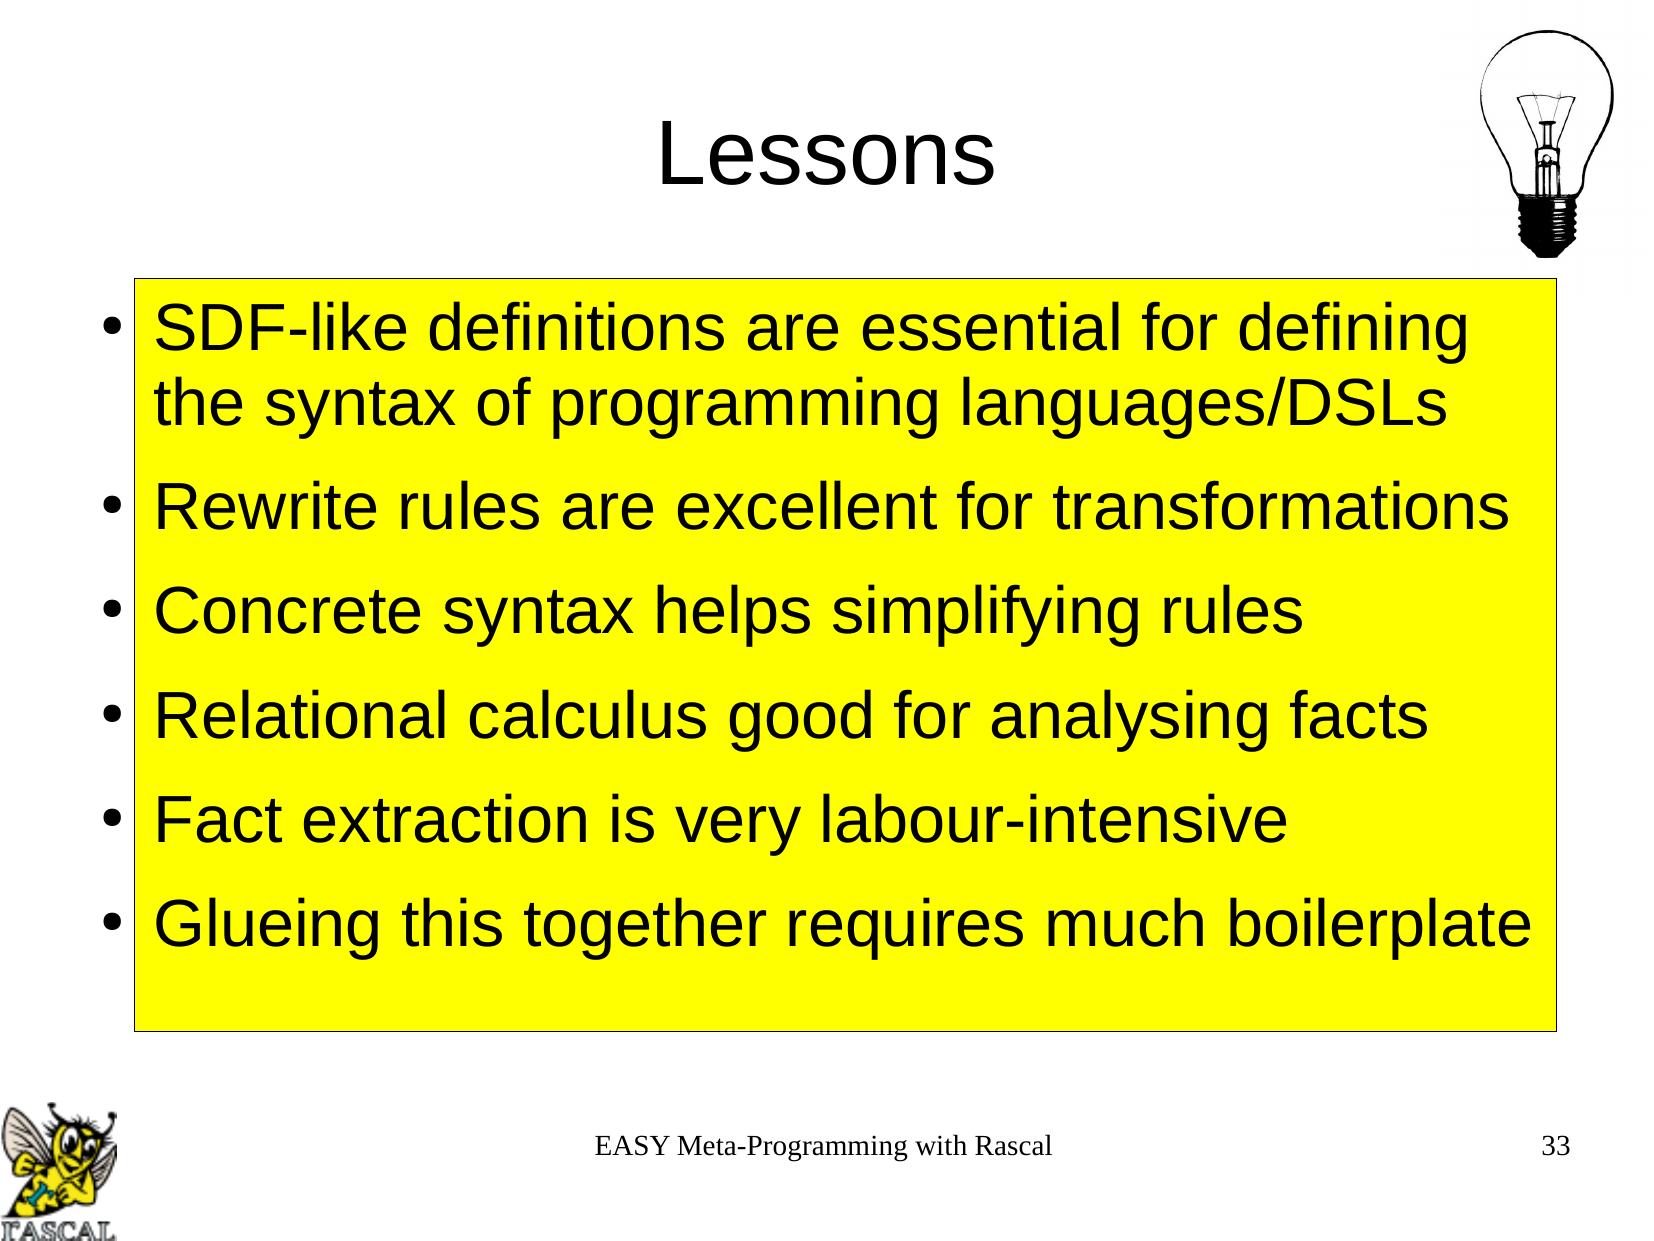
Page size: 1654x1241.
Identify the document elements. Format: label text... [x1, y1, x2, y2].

picture [0, 1102, 117, 1241]
title Lessons [82, 56, 1571, 250]
list SDF-like definitions are essential for defining the syntax of programming languages/DSLs Rewrite rules are excellent for transformations Concrete syntax helps simplifying rules Relational calculus good for analysing facts Fact extraction is very labour-intensive Glueing this together requires much boilerplate [82, 290, 1571, 1109]
text_box [134, 278, 1557, 290]
picture [1435, 0, 1654, 300]
